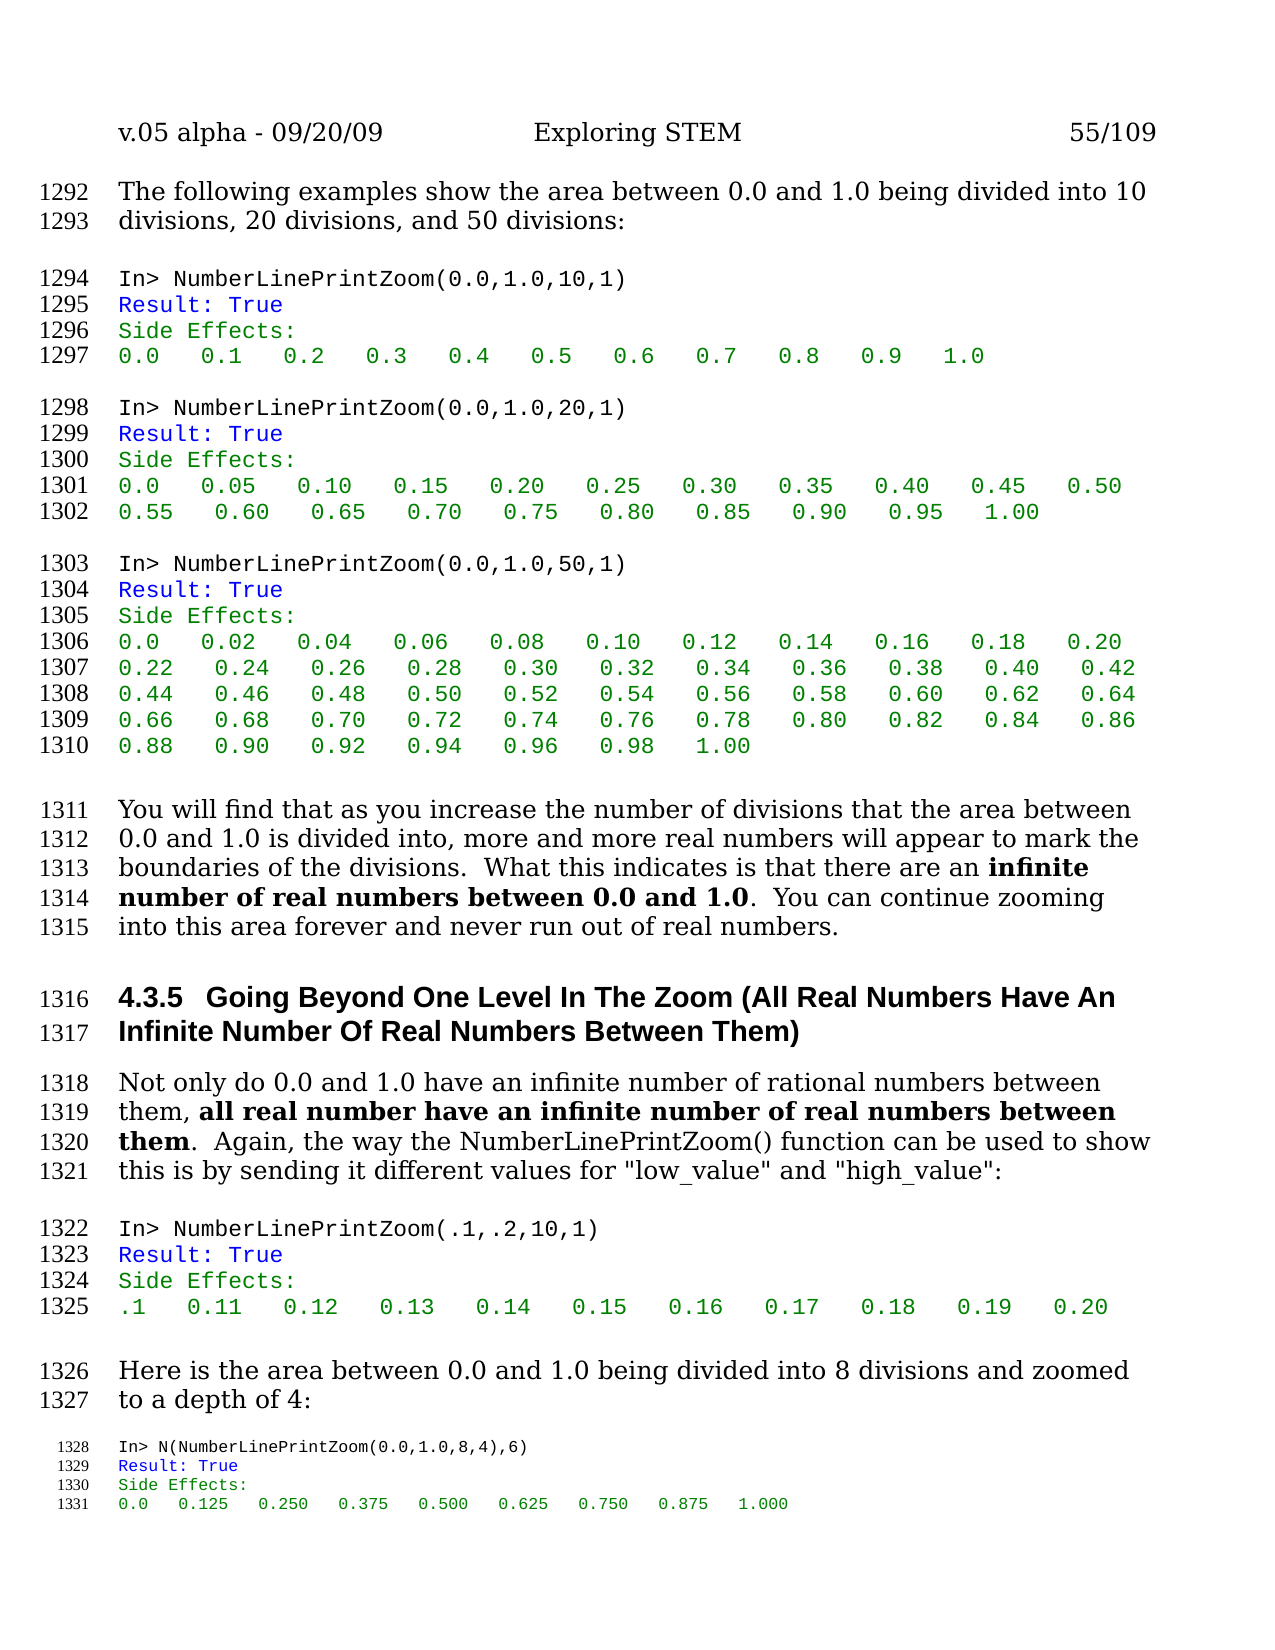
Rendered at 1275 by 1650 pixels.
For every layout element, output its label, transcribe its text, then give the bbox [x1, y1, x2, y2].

text In> NumberLinePrintZoom(0.0,1.0,50,1) [118, 552, 1157, 578]
text In> NumberLinePrintZoom(.1,.2,10,1) [118, 1217, 1157, 1243]
text The following examples show the area between 0.0 and 1.0 being divided into 10 divisions, 20 divisions, and 50 divisions: [118, 177, 1157, 235]
text 0.0 0.05 0.10 0.15 0.20 0.25 0.30 0.35 0.40 0.45 0.50 0.55 0.60 0.65 0.70 0.75 0.80 0.85 0.90 0.95 1.00 [118, 474, 1157, 526]
text Here is the area between 0.0 and 1.0 being divided into 8 divisions and zoomed to a depth of 4: [118, 1356, 1157, 1414]
text In> N(NumberLinePrintZoom(0.0,1.0,8,4),6) [118, 1439, 1157, 1458]
text Result: True [118, 1458, 1157, 1477]
text Side Effects: [118, 449, 1157, 474]
text 0.0 0.125 0.250 0.375 0.500 0.625 0.750 0.875 1.000 [118, 1496, 1157, 1514]
text Not only do 0.0 and 1.0 have an infinite number of rational numbers between them, all real number have an infinite number of real numbers between them. Again, the way the NumberLinePrintZoom() function can be used to show this is by sending it different values for "low_value" and "high_value": [118, 1068, 1157, 1185]
text 0.0 0.1 0.2 0.3 0.4 0.5 0.6 0.7 0.8 0.9 1.0 [118, 345, 1157, 371]
text You will find that as you increase the number of divisions that the area between 0.0 and 1.0 is divided into, more and more real numbers will appear to mark the boundaries of the divisions. What this indicates is that there are an infinite number of real numbers between 0.0 and 1.0. You can continue zooming into this area forever and never run out of real numbers. [118, 795, 1157, 941]
text Side Effects: [118, 1269, 1157, 1295]
text 0.0 0.02 0.04 0.06 0.08 0.10 0.12 0.14 0.16 0.18 0.20 0.22 0.24 0.26 0.28 0.30 0.32 0.34 0.36 0.38 0.40 0.42 0.44 0.46 0.48 0.50 0.52 0.54 0.56 0.58 0.60 0.62 0.64 0.66 0.68 0.70 0.72 0.74 0.76 0.78 0.80 0.82 0.84 0.86 0.88 0.90 0.92 0.94 0.96 0.98 1.00 [118, 630, 1157, 760]
text Side Effects: [118, 1477, 1157, 1496]
text In> NumberLinePrintZoom(0.0,1.0,20,1) [118, 397, 1157, 423]
text Result: True [118, 423, 1157, 449]
text Result: True [118, 293, 1157, 319]
text Result: True [118, 578, 1157, 604]
text Side Effects: [118, 604, 1157, 630]
subtitle Going Beyond One Level In The Zoom (All Real Numbers Have An Infinite Number Of Real Numbers Between Them) [118, 980, 1157, 1047]
text Side Effects: [118, 319, 1157, 345]
text In> NumberLinePrintZoom(0.0,1.0,10,1) [118, 267, 1157, 293]
text .1 0.11 0.12 0.13 0.14 0.15 0.16 0.17 0.18 0.19 0.20 [118, 1295, 1157, 1321]
text Result: True [118, 1243, 1157, 1269]
